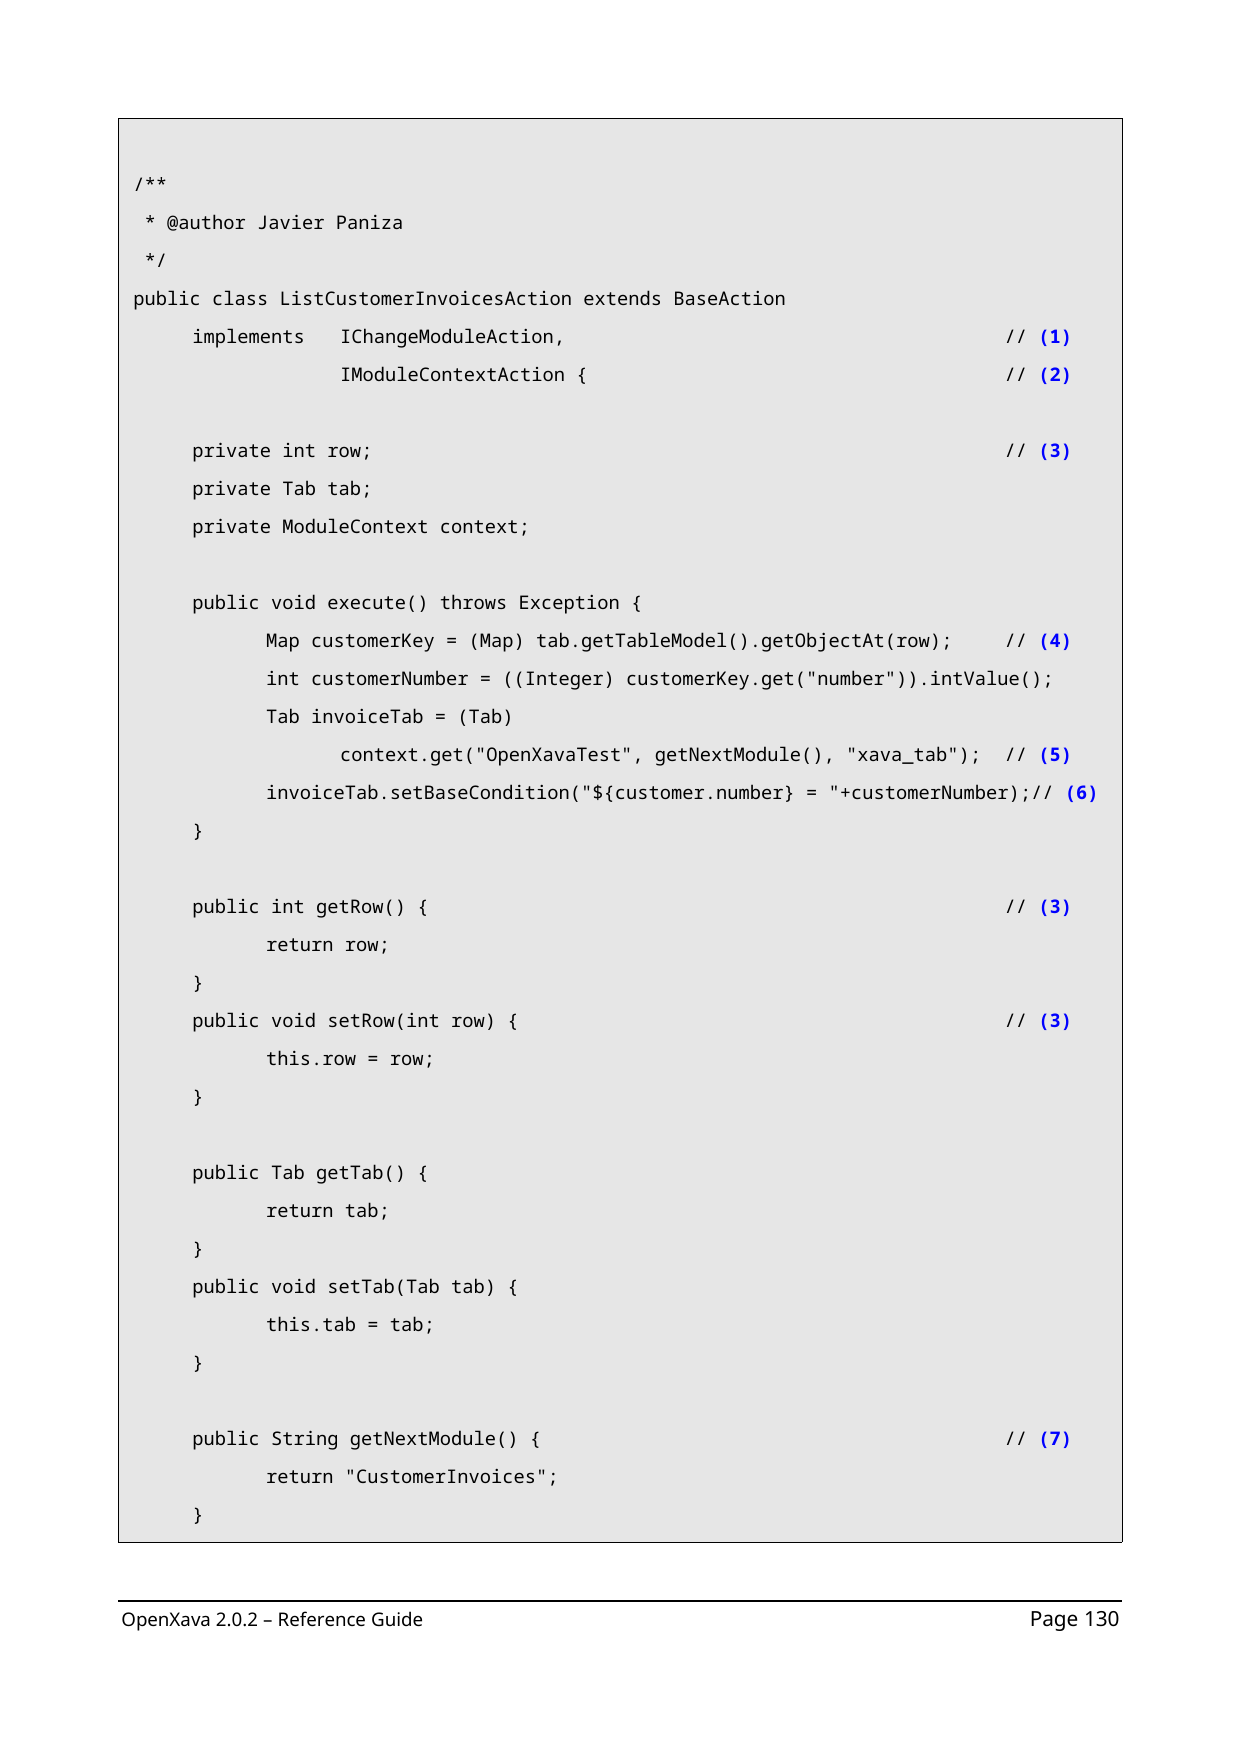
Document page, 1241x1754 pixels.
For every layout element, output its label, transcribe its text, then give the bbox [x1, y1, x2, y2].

text } [119, 1221, 1122, 1259]
text public void setRow(int row) { // (3) [119, 993, 1122, 1031]
text } [119, 1069, 1122, 1107]
text public void setTab(Tab tab) { [119, 1259, 1122, 1297]
text public class ListCustomerInvoicesAction extends BaseAction [119, 270, 1122, 308]
text implements IChangeModuleAction, // (1) [119, 308, 1122, 346]
text public void execute() throws Exception { [119, 574, 1122, 612]
text } [119, 802, 1122, 841]
text IModuleContextAction { // (2) [119, 346, 1122, 384]
text private int row; // (3) [119, 422, 1122, 460]
text private ModuleContext context; [119, 498, 1122, 536]
text */ [119, 232, 1122, 270]
text /** [119, 156, 1122, 194]
text public Tab getTab() { [119, 1145, 1122, 1183]
text this.row = row; [119, 1031, 1122, 1069]
text return "CustomerInvoices"; [119, 1449, 1122, 1487]
text int customerNumber = ((Integer) customerKey.get("number")).intValue(); [119, 650, 1122, 688]
text * @author Javier Paniza [119, 194, 1122, 232]
text public String getNextModule() { // (7) [119, 1411, 1122, 1449]
text Tab invoiceTab = (Tab) [119, 688, 1122, 726]
text } [119, 1335, 1122, 1373]
text } [119, 954, 1122, 993]
text return tab; [119, 1183, 1122, 1221]
text public int getRow() { // (3) [119, 878, 1122, 917]
text return row; [119, 917, 1122, 954]
text private Tab tab; [119, 460, 1122, 498]
text invoiceTab.setBaseCondition("${customer.number} = "+customerNumber);// (6) [119, 764, 1122, 802]
text context.get("OpenXavaTest", getNextModule(), "xava_tab"); // (5) [119, 726, 1122, 764]
text this.tab = tab; [119, 1297, 1122, 1335]
text } [119, 1487, 1122, 1542]
text Map customerKey = (Map) tab.getTableModel().getObjectAt(row); // (4) [119, 612, 1122, 650]
